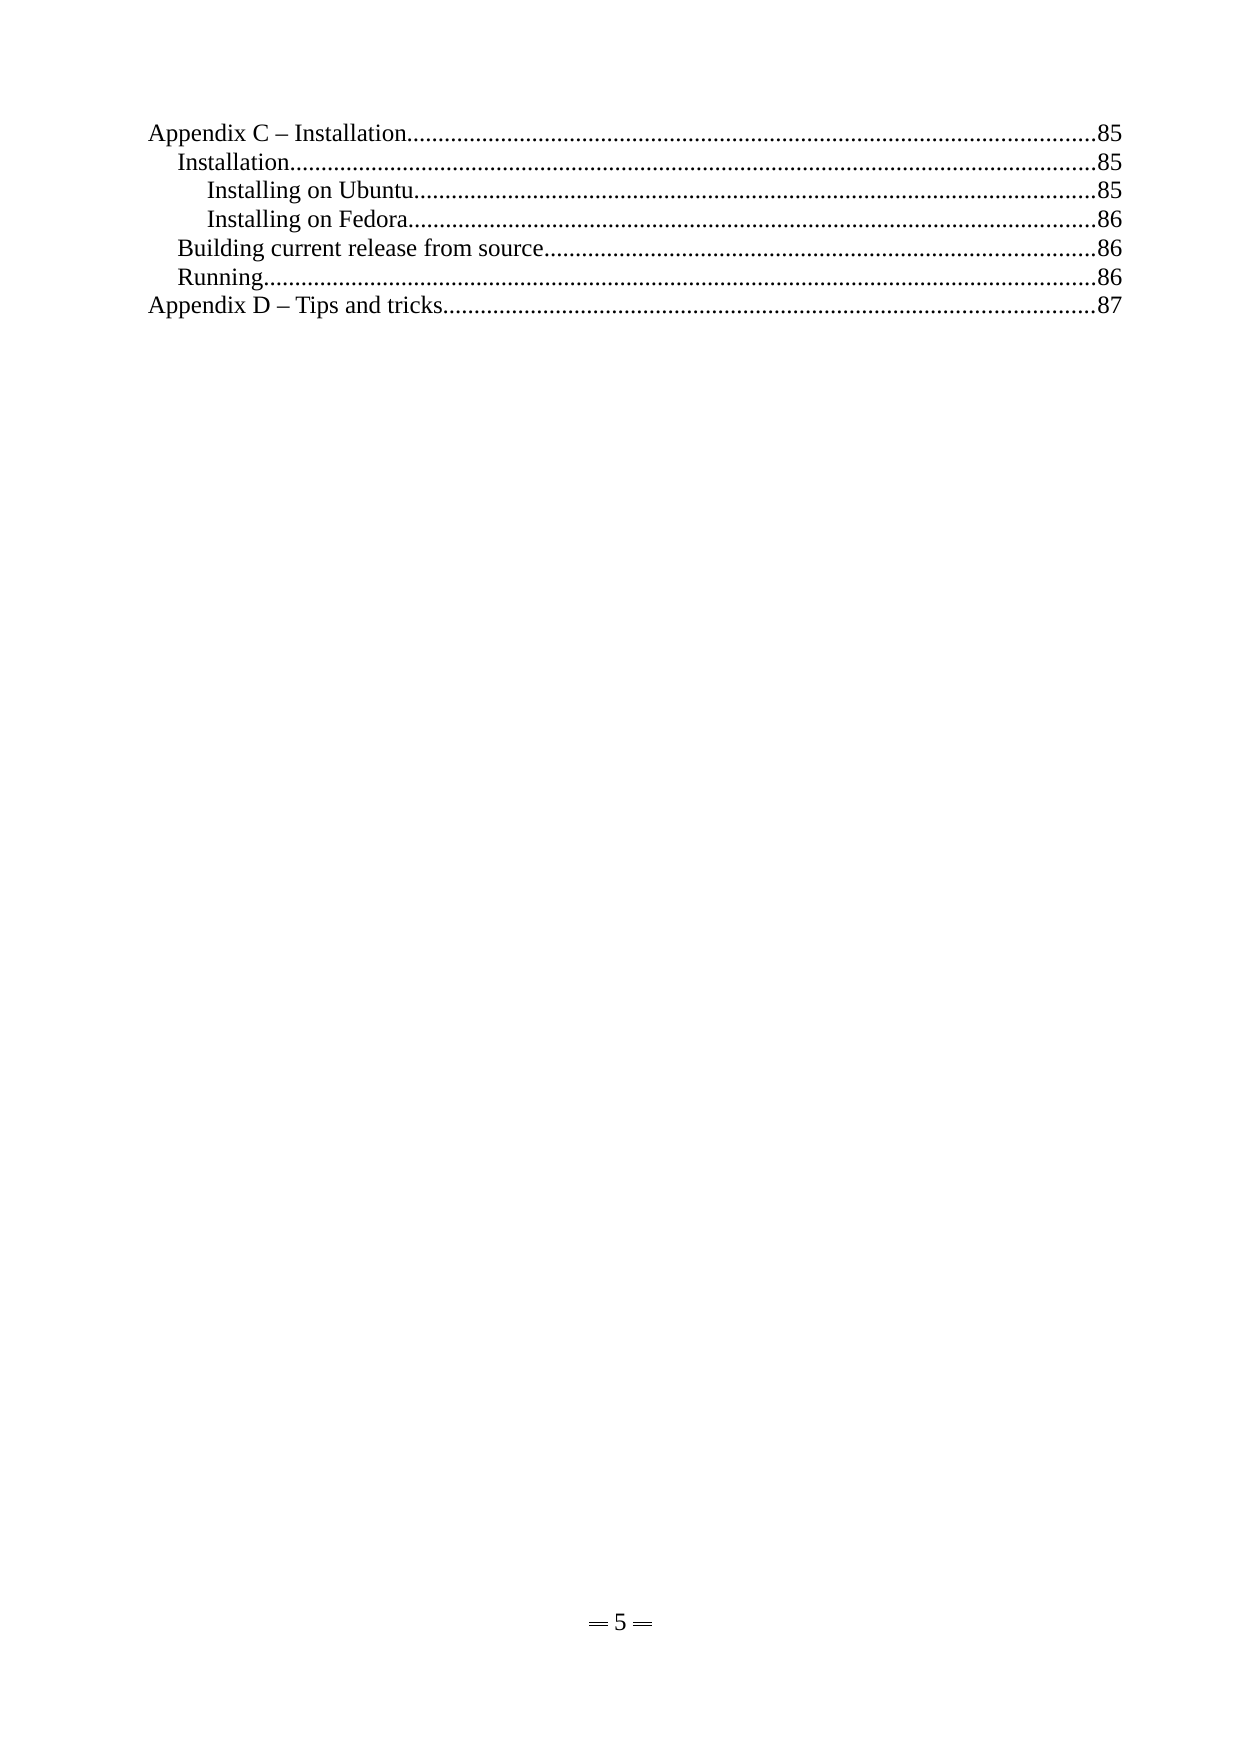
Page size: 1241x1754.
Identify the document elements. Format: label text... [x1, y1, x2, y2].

text Building current release from source 86 [177, 233, 1122, 262]
text Running 86 [177, 262, 1122, 291]
text Appendix C – Installation 85 [148, 118, 1122, 147]
text Appendix D – Tips and tricks 87 [148, 291, 1122, 319]
text Installation 85 [177, 147, 1122, 176]
text Installing on Fedora 86 [207, 204, 1122, 233]
text Installing on Ubuntu 85 [207, 176, 1122, 204]
